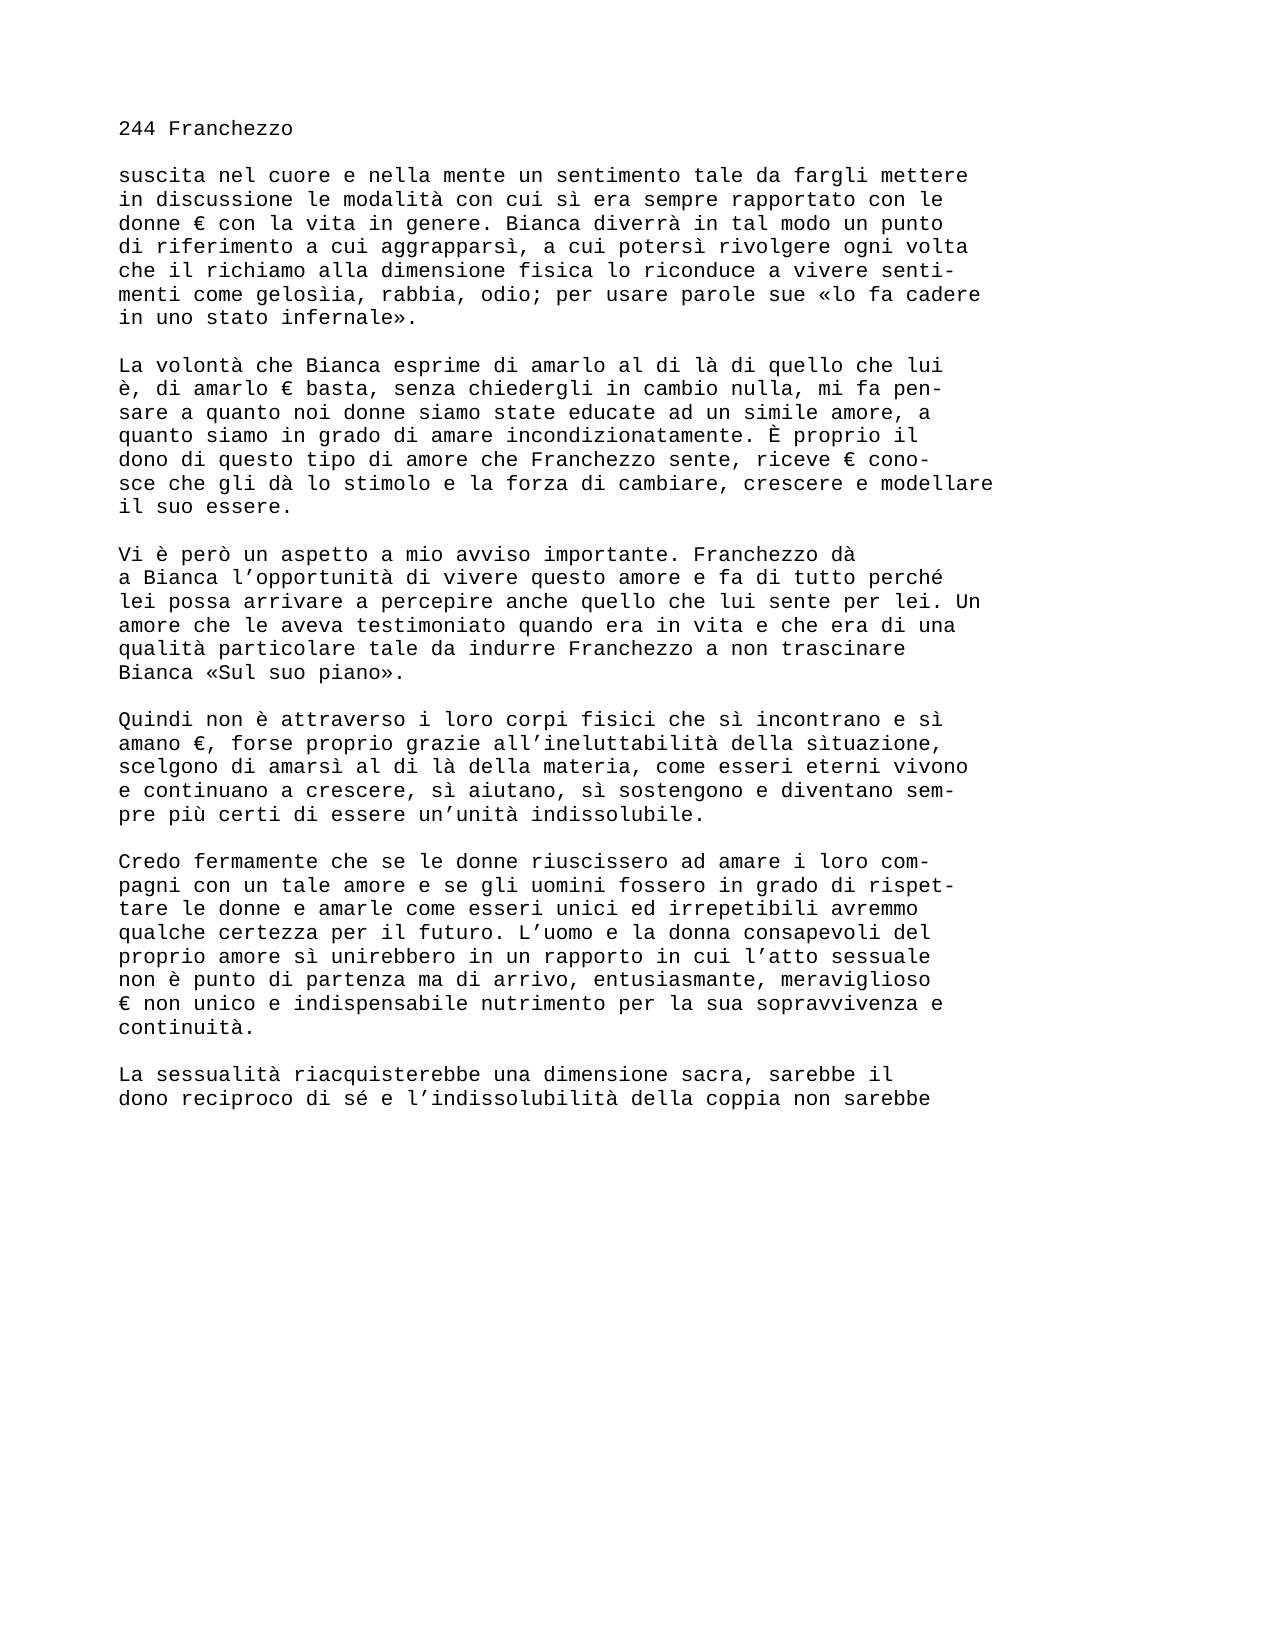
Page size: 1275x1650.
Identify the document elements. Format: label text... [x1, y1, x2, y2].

text suscita nel cuore e nella mente un sentimento tale da fargli mettere [118, 165, 1157, 189]
text pre più certi di essere un’unità indissolubile. [118, 804, 1157, 827]
text qualche certezza per il futuro. L’uomo e la donna consapevoli del [118, 922, 1157, 946]
text Quindi non è attraverso i loro corpi fisici che sì incontrano e sì [118, 709, 1157, 733]
text Credo fermamente che se le donne riuscissero ad amare i loro com- [118, 851, 1157, 875]
text menti come gelosìia, rabbia, odio; per usare parole sue «lo fa cadere [118, 284, 1157, 307]
text non è punto di partenza ma di arrivo, entusiasmante, meraviglioso [118, 969, 1157, 993]
text dono di questo tipo di amore che Franchezzo sente, riceve € cono- [118, 449, 1157, 473]
text Bianca «Sul suo piano». [118, 662, 1157, 686]
text donne € con la vita in genere. Bianca diverrà in tal modo un punto [118, 213, 1157, 236]
text in discussione le modalità con cui sì era sempre rapportato con le [118, 189, 1157, 213]
text proprio amore sì unirebbero in un rapporto in cui l’atto sessuale [118, 946, 1157, 969]
text amano €, forse proprio grazie all’ineluttabilità della sìtuazione, [118, 733, 1157, 757]
text dono reciproco di sé e l’indissolubilità della coppia non sarebbe [118, 1088, 1157, 1111]
text lei possa arrivare a percepire anche quello che lui sente per lei. Un [118, 591, 1157, 615]
text sce che gli dà lo stimolo e la forza di cambiare, crescere e modellare [118, 473, 1157, 496]
text è, di amarlo € basta, senza chiedergli in cambio nulla, mi fa pen- [118, 378, 1157, 402]
text a Bianca l’opportunità di vivere questo amore e fa di tutto perché [118, 567, 1157, 591]
text continuità. [118, 1017, 1157, 1040]
text qualità particolare tale da indurre Franchezzo a non trascinare [118, 638, 1157, 662]
text Vi è però un aspetto a mio avviso importante. Franchezzo dà [118, 544, 1157, 567]
text di riferimento a cui aggrapparsì, a cui potersì rivolgere ogni volta [118, 236, 1157, 260]
text tare le donne e amarle come esseri unici ed irrepetibili avremmo [118, 898, 1157, 922]
text scelgono di amarsì al di là della materia, come esseri eterni vivono [118, 757, 1157, 780]
text che il richiamo alla dimensione fisica lo riconduce a vivere senti- [118, 260, 1157, 284]
text 244 Franchezzo [118, 118, 1157, 142]
text quanto siamo in grado di amare incondizionatamente. È proprio il [118, 426, 1157, 449]
text in uno stato infernale». [118, 307, 1157, 331]
text La sessualità riacquisterebbe una dimensione sacra, sarebbe il [118, 1064, 1157, 1088]
text sare a quanto noi donne siamo state educate ad un simile amore, a [118, 402, 1157, 426]
text La volontà che Bianca esprime di amarlo al di là di quello che lui [118, 354, 1157, 378]
text il suo essere. [118, 496, 1157, 520]
text e continuano a crescere, sì aiutano, sì sostengono e diventano sem- [118, 780, 1157, 804]
text € non unico e indispensabile nutrimento per la sua sopravvivenza e [118, 993, 1157, 1017]
text amore che le aveva testimoniato quando era in vita e che era di una [118, 615, 1157, 638]
text pagni con un tale amore e se gli uomini fossero in grado di rispet- [118, 875, 1157, 898]
